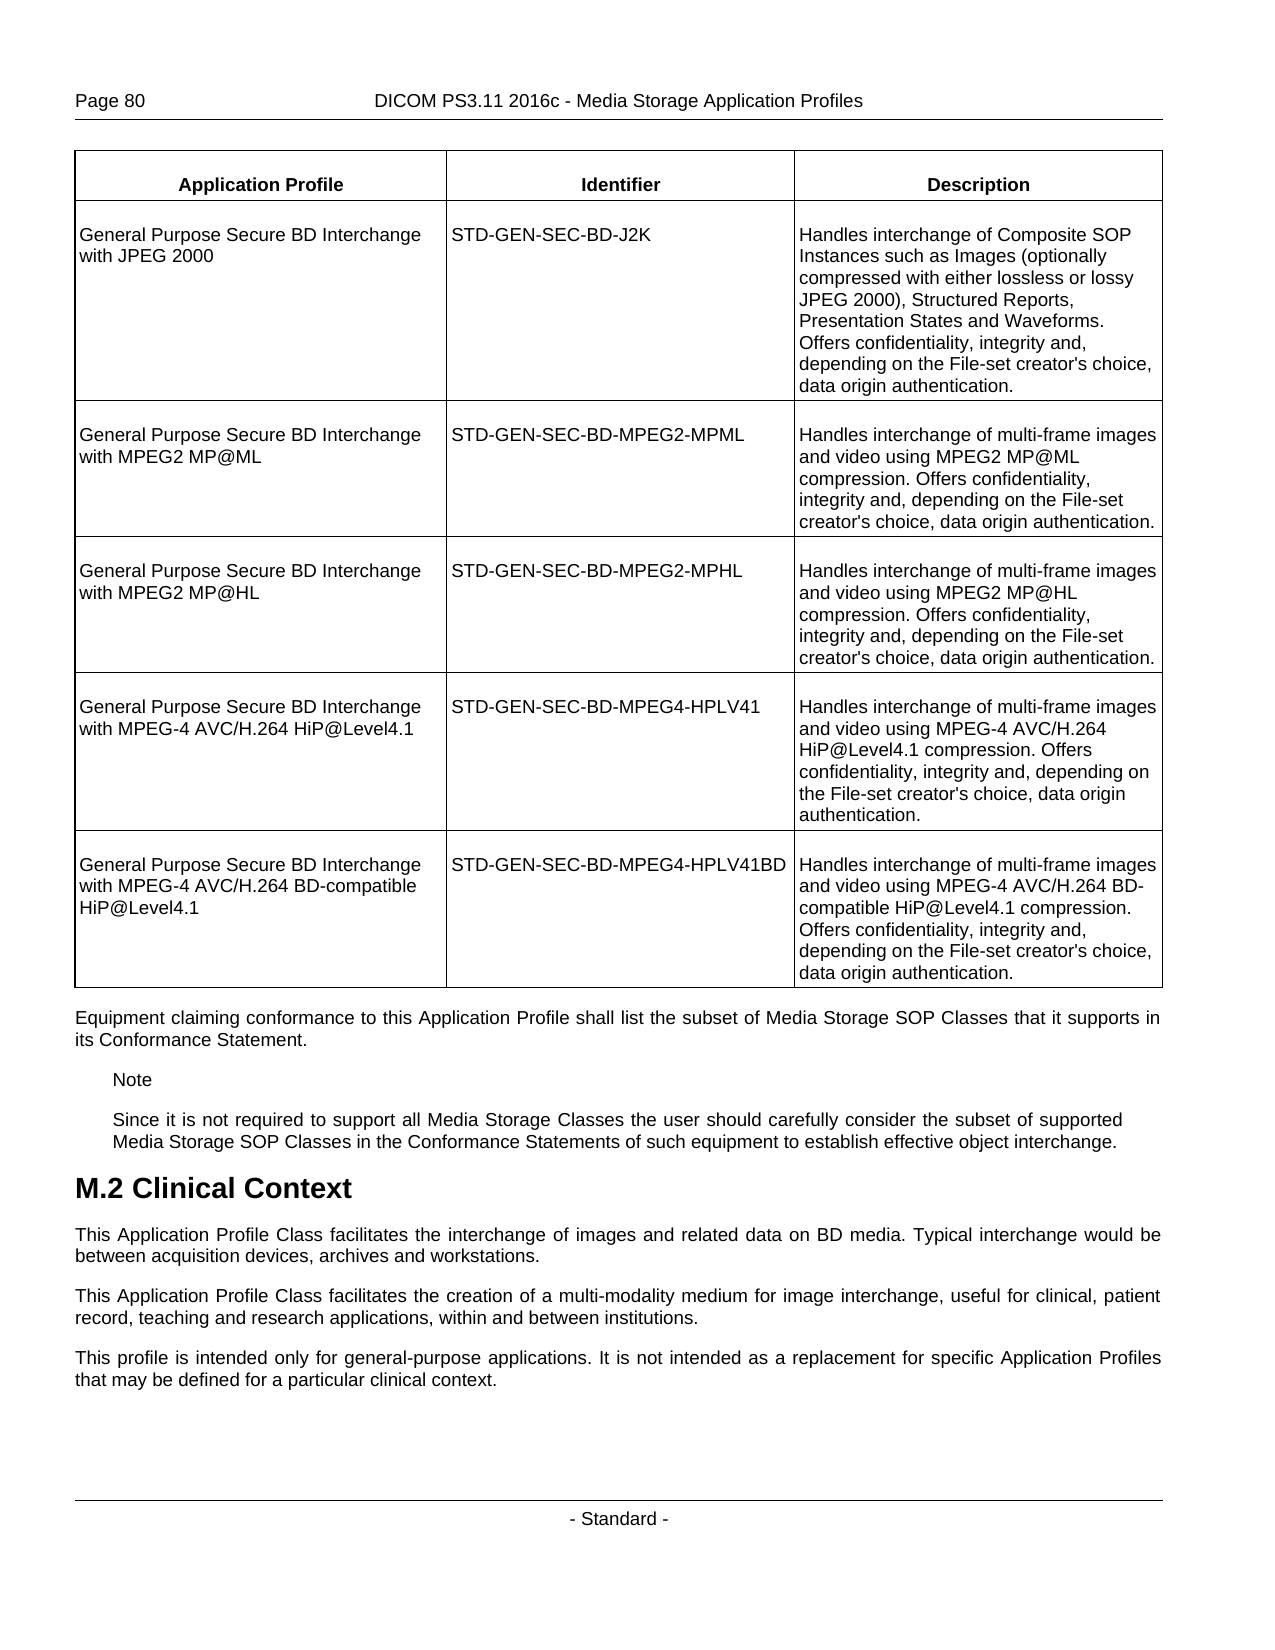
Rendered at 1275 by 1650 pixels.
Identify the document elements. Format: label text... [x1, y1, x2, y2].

table_cell STD-GEN-SEC-BD-MPEG2-MPML [447, 401, 794, 536]
table_cell STD-GEN-SEC-BD-J2K [447, 201, 794, 400]
table_header Application Profile [76, 151, 446, 200]
table_cell General Purpose Secure BD Interchange with MPEG-4 AVC/H.264 HiP@Level4.1 [76, 673, 446, 830]
table_cell General Purpose Secure BD Interchange with MPEG2 MP@HL [76, 537, 446, 672]
table_cell STD-GEN-SEC-BD-MPEG4-HPLV41BD [447, 831, 794, 987]
text Note [112, 1069, 1125, 1090]
table_header Identifier [447, 151, 794, 200]
table_cell STD-GEN-SEC-BD-MPEG4-HPLV41 [447, 673, 794, 830]
table_cell Handles interchange of multi-frame images and video using MPEG-4 AVC/H.264 HiP@Level4.1 compression. Offers confidentiality, integrity and, depending on the File-set creator's choice, data origin authentication. [795, 673, 1162, 830]
table_cell General Purpose Secure BD Interchange with MPEG-4 AVC/H.264 BD-compatible HiP@Level4.1 [76, 831, 446, 987]
table_header Description [795, 151, 1162, 200]
text This profile is intended only for general-purpose applications. It is not intended as a replacement for specific Application Profiles that may be defined for a particular clinical context. [75, 1347, 1162, 1390]
table_cell Handles interchange of multi-frame images and video using MPEG-4 AVC/H.264 BD-compatible HiP@Level4.1 compression. Offers confidentiality, integrity and, depending on the File-set creator's choice, data origin authentication. [795, 831, 1162, 987]
text This Application Profile Class facilitates the interchange of images and related data on BD media. Typical interchange would be between acquisition devices, archives and workstations. [75, 1223, 1162, 1266]
table_cell General Purpose Secure BD Interchange with JPEG 2000 [76, 201, 446, 400]
table_cell Handles interchange of multi-frame images and video using MPEG2 MP@ML compression. Offers confidentiality, integrity and, depending on the File-set creator's choice, data origin authentication. [795, 401, 1162, 536]
text This Application Profile Class facilitates the creation of a multi-modality medium for image interchange, useful for clinical, patient record, teaching and research applications, within and between institutions. [75, 1285, 1162, 1328]
text Equipment claiming conformance to this Application Profile shall list the subset of Media Storage SOP Classes that it supports in its Conformance Statement. [75, 1007, 1162, 1050]
table_cell Handles interchange of Composite SOP Instances such as Images (optionally compressed with either lossless or lossy JPEG 2000), Structured Reports, Presentation States and Waveforms. Offers confidentiality, integrity and, depending on the File-set creator's choice, data origin authentication. [795, 201, 1162, 400]
table_cell Handles interchange of multi-frame images and video using MPEG2 MP@HL compression. Offers confidentiality, integrity and, depending on the File-set creator's choice, data origin authentication. [795, 537, 1162, 672]
text Since it is not required to support all Media Storage Classes the user should carefully consider the subset of supported Media Storage SOP Classes in the Conformance Statements of such equipment to establish effective object interchange. [112, 1109, 1125, 1152]
text M.2 Clinical Context [75, 1171, 1162, 1204]
table_cell STD-GEN-SEC-BD-MPEG2-MPHL [447, 537, 794, 672]
table_cell General Purpose Secure BD Interchange with MPEG2 MP@ML [76, 401, 446, 536]
